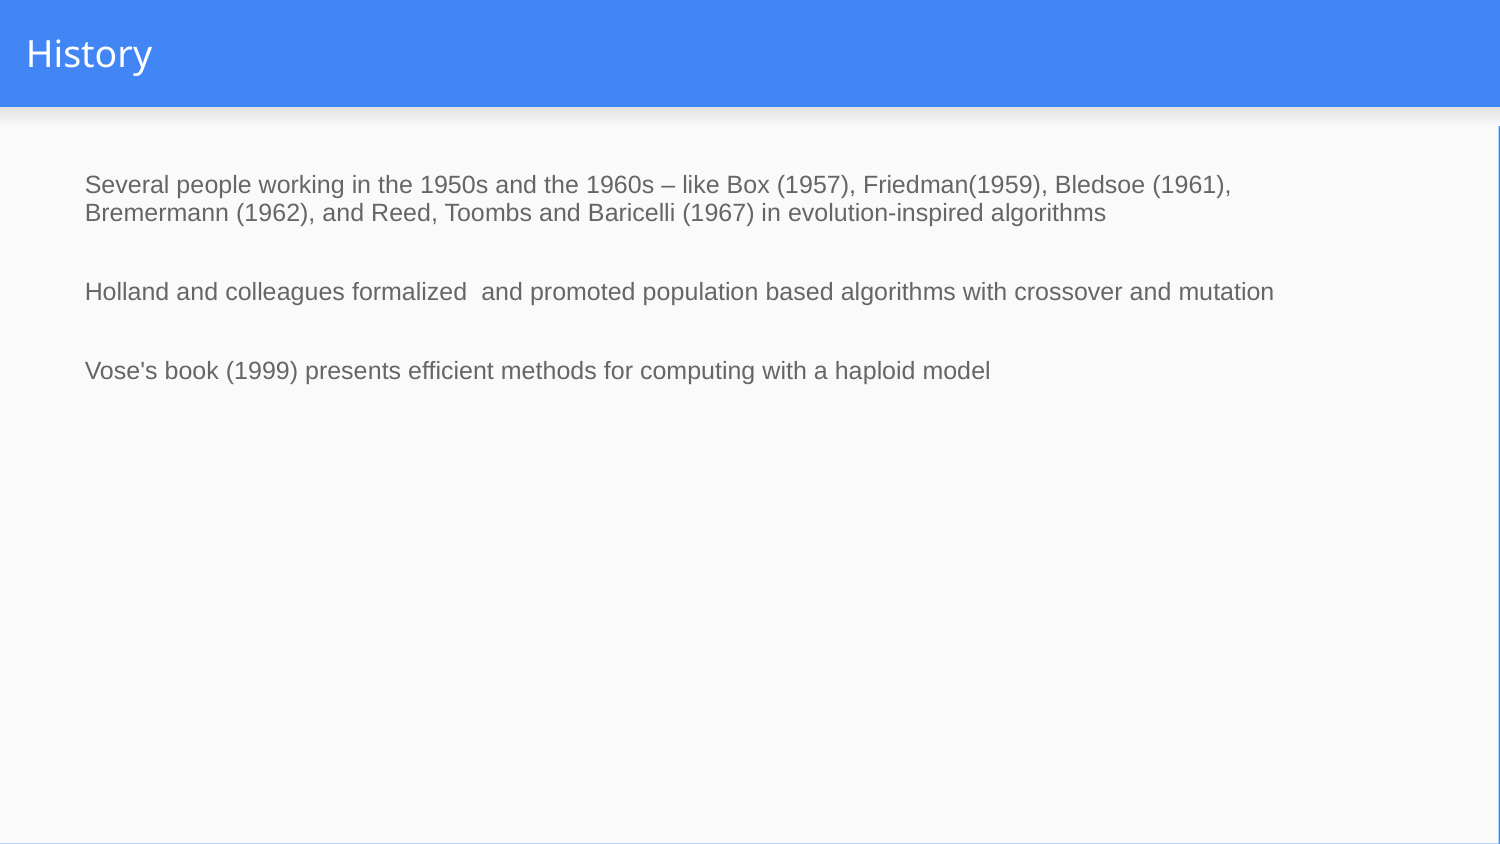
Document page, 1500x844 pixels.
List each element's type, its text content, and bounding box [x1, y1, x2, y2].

list Several people working in the 1950s and the 1960s – like Box (1957), Friedman(1959), Bledsoe (1961), Bremermann (1962), and Reed, Toombs and Baricelli (1967) in evolution-inspired algorithms Holland and colleagues formalized and promoted population based algorithms with crossover and mutation Vose's book (1999) presents efficient methods for computing with a haploid model [13, 170, 1364, 661]
title History [25, 3, 1474, 103]
